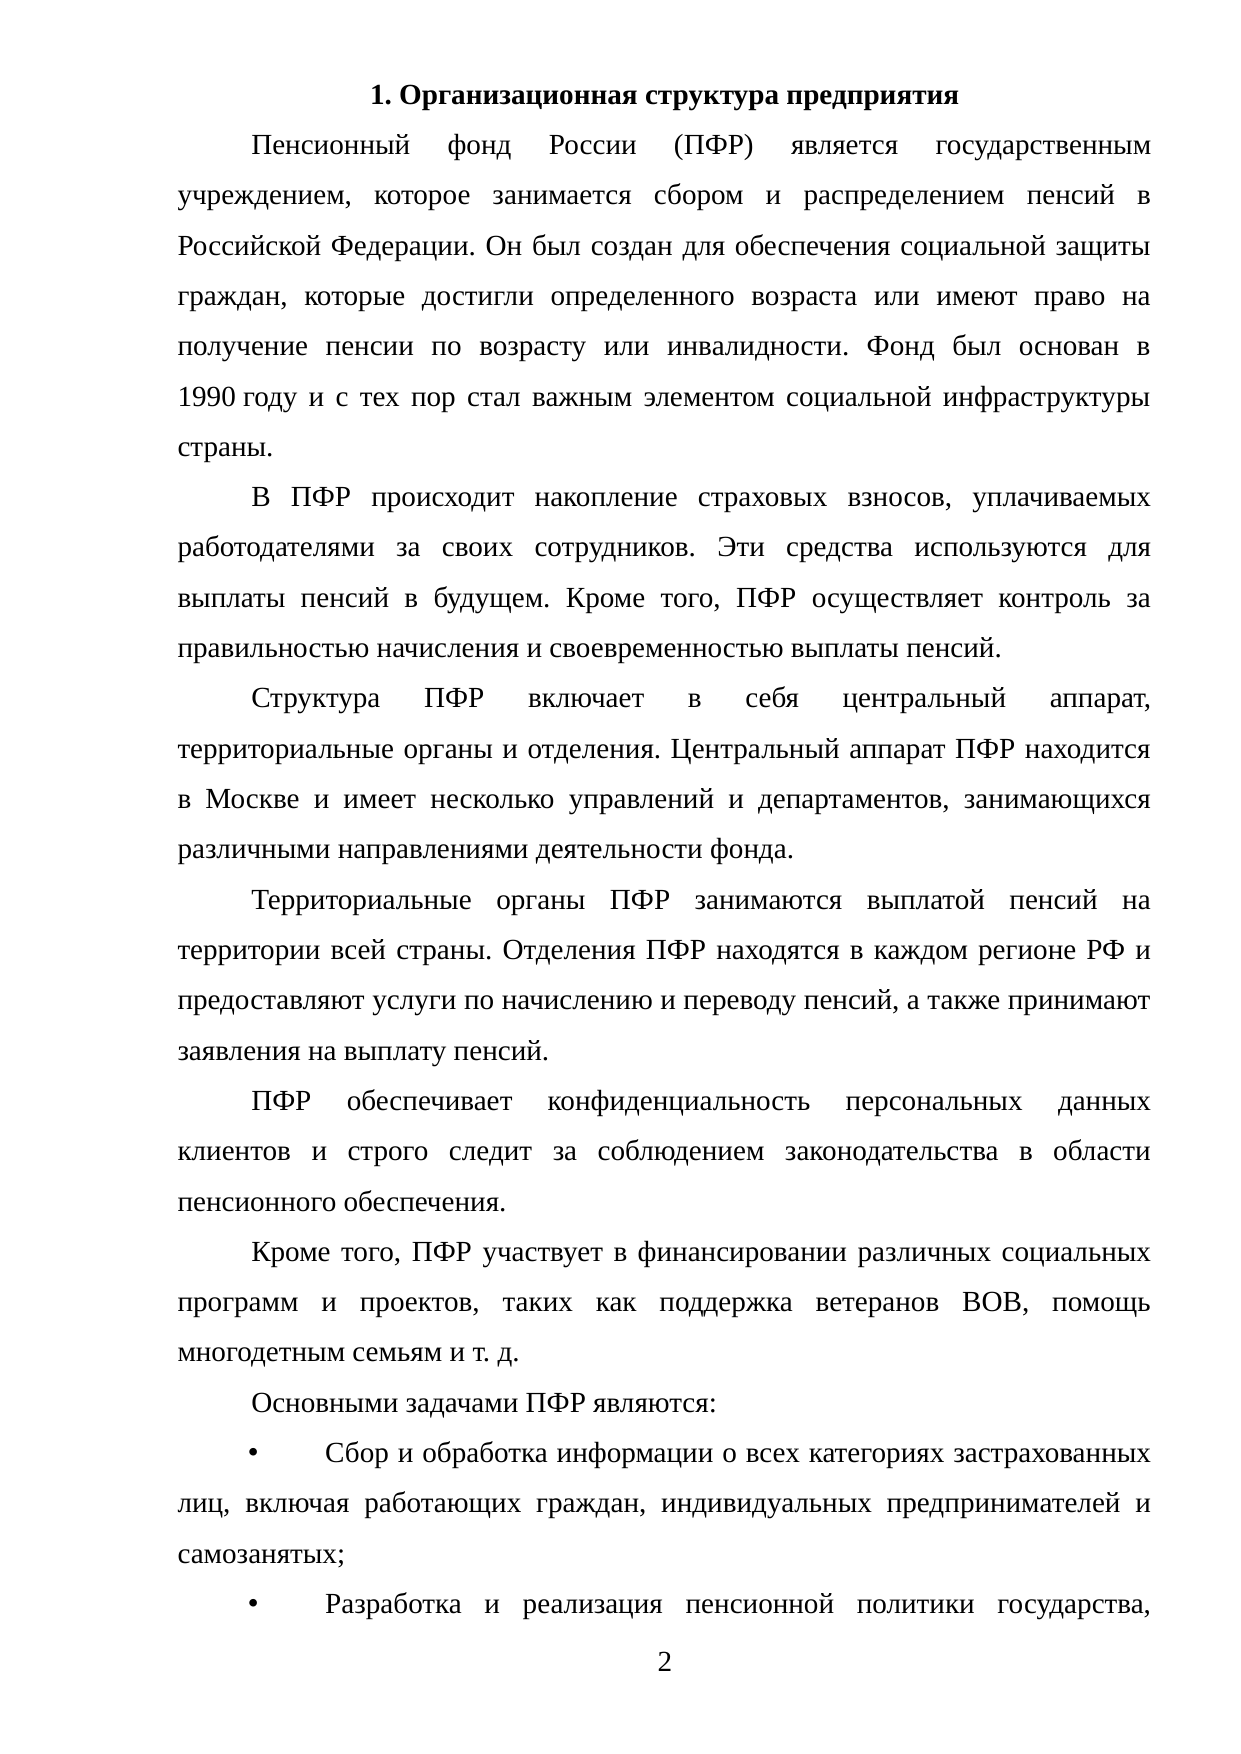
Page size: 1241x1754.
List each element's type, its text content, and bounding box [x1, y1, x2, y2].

text Кроме того, ПФР участвует в финансировании различных социальных программ и проектов, таких как поддержка ветеранов ВОВ, помощь многодетным семьям и т. д. [177, 1234, 1152, 1368]
text Территориальные органы ПФР занимаются выплатой пенсий на территории всей страны. Отделения ПФР находятся в каждом регионе РФ и предоставляют услуги по начислению и переводу пенсий, а также принимают заявления на выплату пенсий. [177, 882, 1152, 1066]
text В ПФР происходит накопление страховых взносов, уплачиваемых работодателями за своих сотрудников. Эти средства используются для выплаты пенсий в будущем. Кроме того, ПФР осуществляет контроль за правильностью начисления и своевременностью выплаты пенсий. [177, 479, 1152, 664]
text ПФР обеспечивает конфиденциальность персональных данных клиентов и строго следит за соблюдением законодательства в области пенсионного обеспечения. [177, 1083, 1152, 1217]
text Пенсионный фонд России (ПФР) является государственным учреждением, которое занимается сбором и распределением пенсий в Российской Федерации. Он был создан для обеспечения социальной защиты граждан, которые достигли определенного возраста или имеют право на получение пенсии по возрасту или инвалидности. Фонд был основан в 1990 году и с тех пор стал важным элементом социальной инфраструктуры страны. [177, 127, 1152, 462]
subtitle 1. Организационная структура предприятия [177, 77, 1152, 110]
list Сбор и обработка информации о всех категориях застрахованных лиц, включая работающих граждан, индивидуальных предпринимателей и самозанятых; [177, 1435, 1152, 1569]
list Разработка и реализация пенсионной политики государства, [177, 1586, 1152, 1620]
text Структура ПФР включает в себя центральный аппарат, территориальные органы и отделения. Центральный аппарат ПФР находится в Москве и имеет несколько управлений и департаментов, занимающихся различными направлениями деятельности фонда. [177, 681, 1152, 865]
text Основными задачами ПФР являются: [177, 1385, 1152, 1418]
